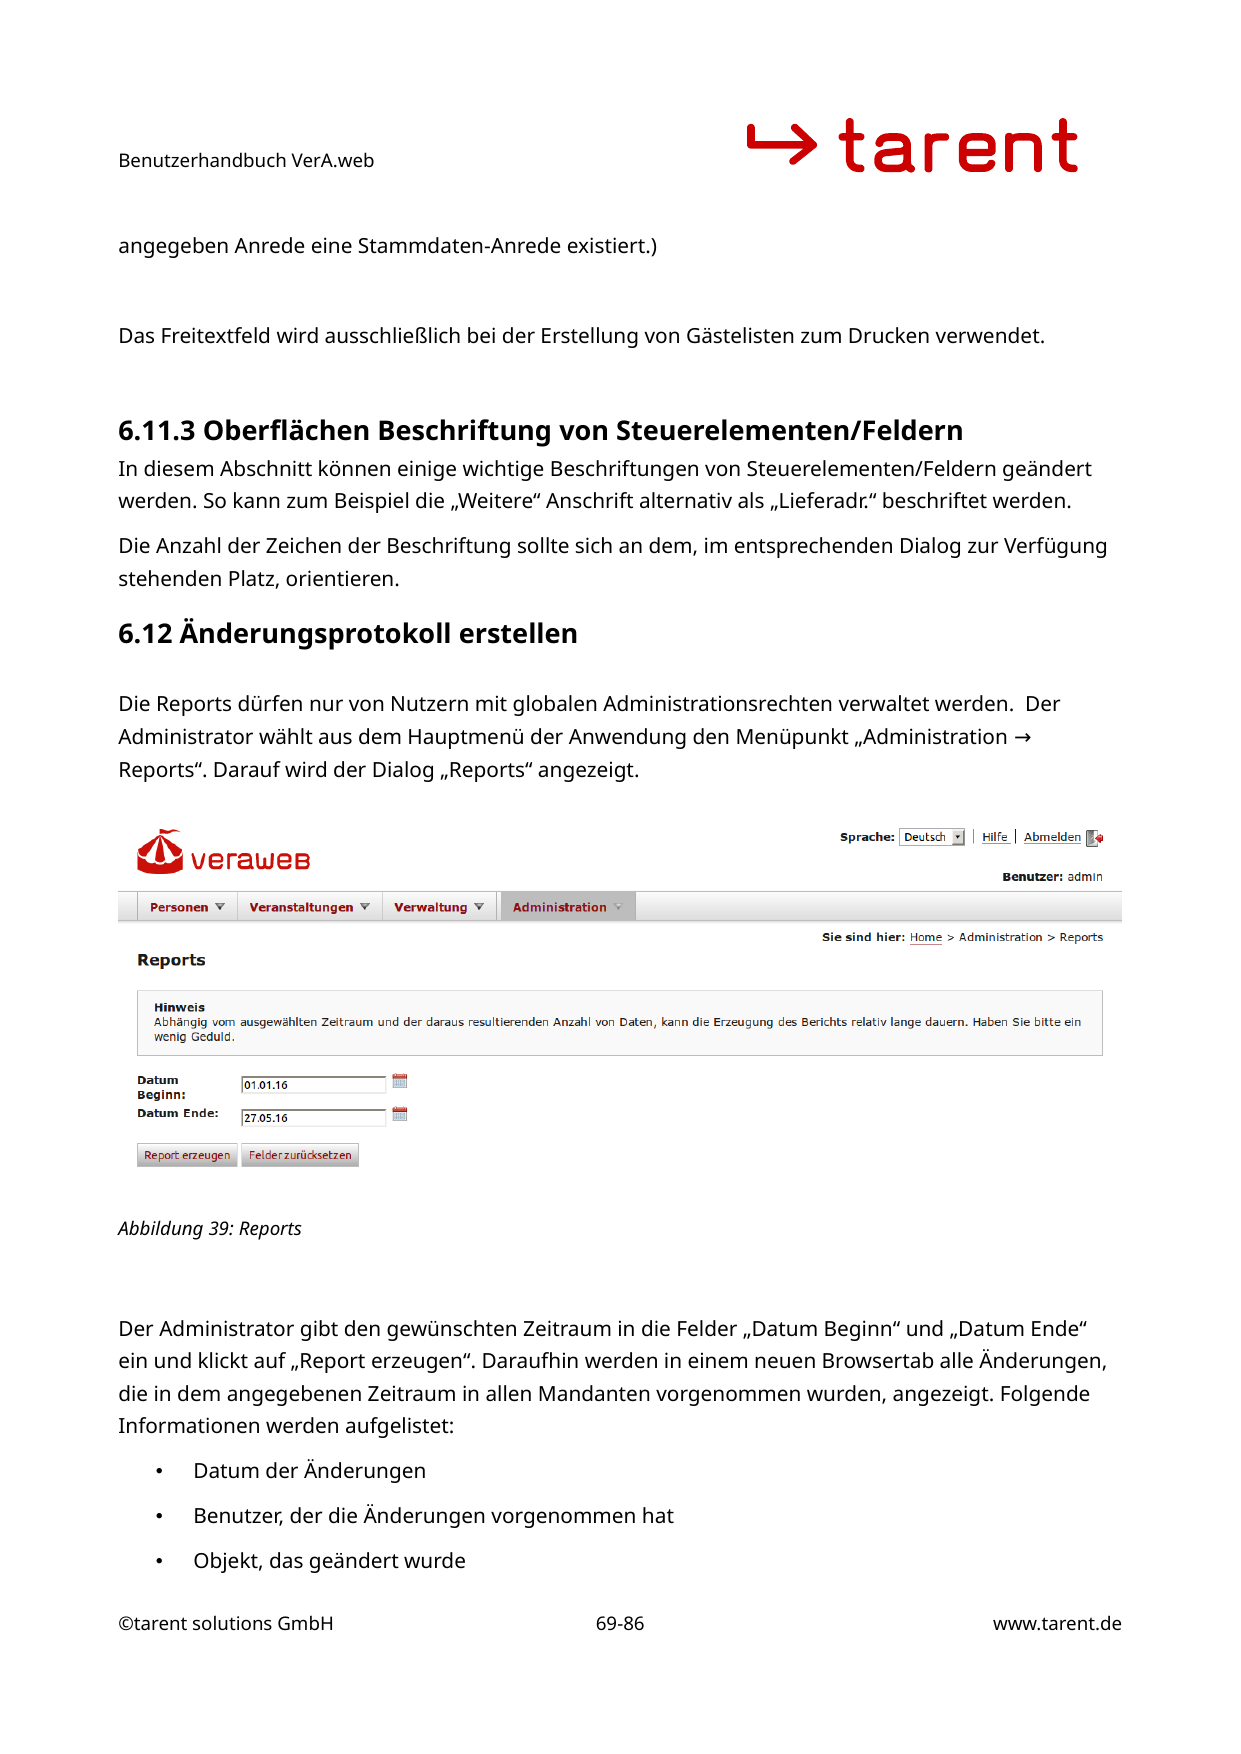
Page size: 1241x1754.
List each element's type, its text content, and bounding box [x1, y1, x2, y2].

text angegeben Anrede eine Stammdaten-Anrede existiert.) [118, 232, 1122, 260]
text Die Reports dürfen nur von Nutzern mit globalen Administrationsrechten verwaltet werden. Der Administrator wählt aus dem Hauptmenü der Anwendung den Menüpunkt „Administration → Reports“. Darauf wird der Dialog „Reports“ angezeigt. [118, 689, 1122, 783]
text Die Anzahl der Zeichen der Beschriftung sollte sich an dem, im entsprechenden Dialog zur Verfügung stehenden Platz, orientieren. [118, 532, 1122, 593]
list Datum der Änderungen [156, 1456, 1122, 1485]
text Das Freitextfeld wird ausschließlich bei der Erstellung von Gästelisten zum Drucken verwendet. [118, 322, 1122, 350]
subtitle Oberflächen Beschriftung von Steuerelementen/Feldern [118, 412, 1122, 448]
subtitle Änderungsprotokoll erstellen [118, 614, 1122, 651]
text Der Administrator gibt den gewünschten Zeitraum in die Felder „Datum Beginn“ und „Datum Ende“ ein und klickt auf „Report erzeugen“. Daraufhin werden in einem neuen Browsertab alle Änderungen, die in dem angegebenen Zeitraum in allen Mandanten vorgenommen wurden, angezeigt. Folgende Informationen werden aufgelistet: [118, 1314, 1122, 1440]
text Abbildung 39: Reports [118, 1188, 1122, 1241]
list Benutzer, der die Änderungen vorgenommen hat [156, 1501, 1122, 1530]
picture [118, 824, 1122, 1188]
text In diesem Abschnitt können einige wichtige Beschriftungen von Steuerelementen/Feldern geändert werden. So kann zum Beispiel die „Weitere“ Anschrift alternativ als „Lieferadr.“ beschriftet werden. [118, 454, 1122, 515]
list Objekt, das geändert wurde [156, 1546, 1122, 1575]
